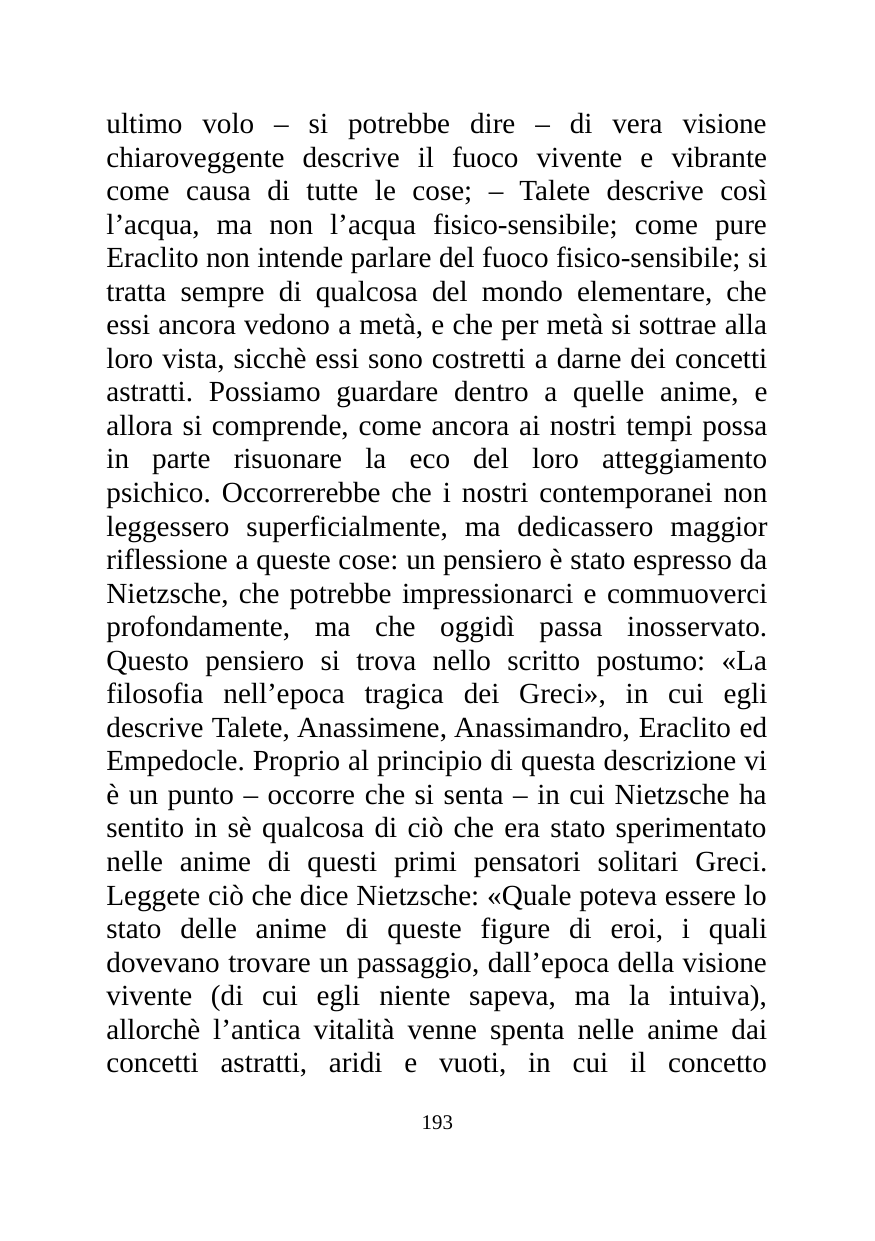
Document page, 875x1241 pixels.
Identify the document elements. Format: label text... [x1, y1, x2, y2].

text ultimo volo – si potrebbe dire – di vera visione chiaroveggente descrive il fuoco vivente e vibrante come causa di tutte le cose; – Talete descrive così l’acqua, ma non l’acqua fisico-sensibile; come pure Eraclito non intende parlare del fuoco fisico-sensibile; si tratta sempre di qualcosa del mondo elementare, che essi ancora vedono a metà, e che per metà si sottrae alla loro vista, sicchè essi sono costretti a darne dei concetti astratti. Possiamo guardare dentro a quelle anime, e allora si comprende, come ancora ai nostri tempi possa in parte risuonare la eco del loro atteggiamento psichico. Occorrerebbe che i nostri contemporanei non leggessero superficialmente, ma dedicassero maggior riflessione a queste cose: un pensiero è stato espresso da Nietzsche, che potrebbe impressionarci e commuoverci profondamente, ma che oggidì passa inosservato. Questo pensiero si trova nello scritto postumo: «La filosofia nell’epoca tragica dei Greci», in cui egli descrive Talete, Anassimene, Anassimandro, Eraclito ed Empedocle. Proprio al principio di questa descrizione vi è un punto – occorre che si senta – in cui Nietzsche ha sentito in sè qualcosa di ciò che era stato sperimentato nelle anime di questi primi pensatori solitari Greci. Leggete ciò che dice Nietzsche: «Quale poteva essere lo stato delle anime di queste figure di eroi, i quali dovevano trovare un passaggio, dall’epoca della visione vivente (di cui egli niente sapeva, ma la intuiva), allorchè l’antica vitalità venne spenta nelle anime dai concetti astratti, aridi e vuoti, in cui il concetto [106, 106, 768, 1079]
